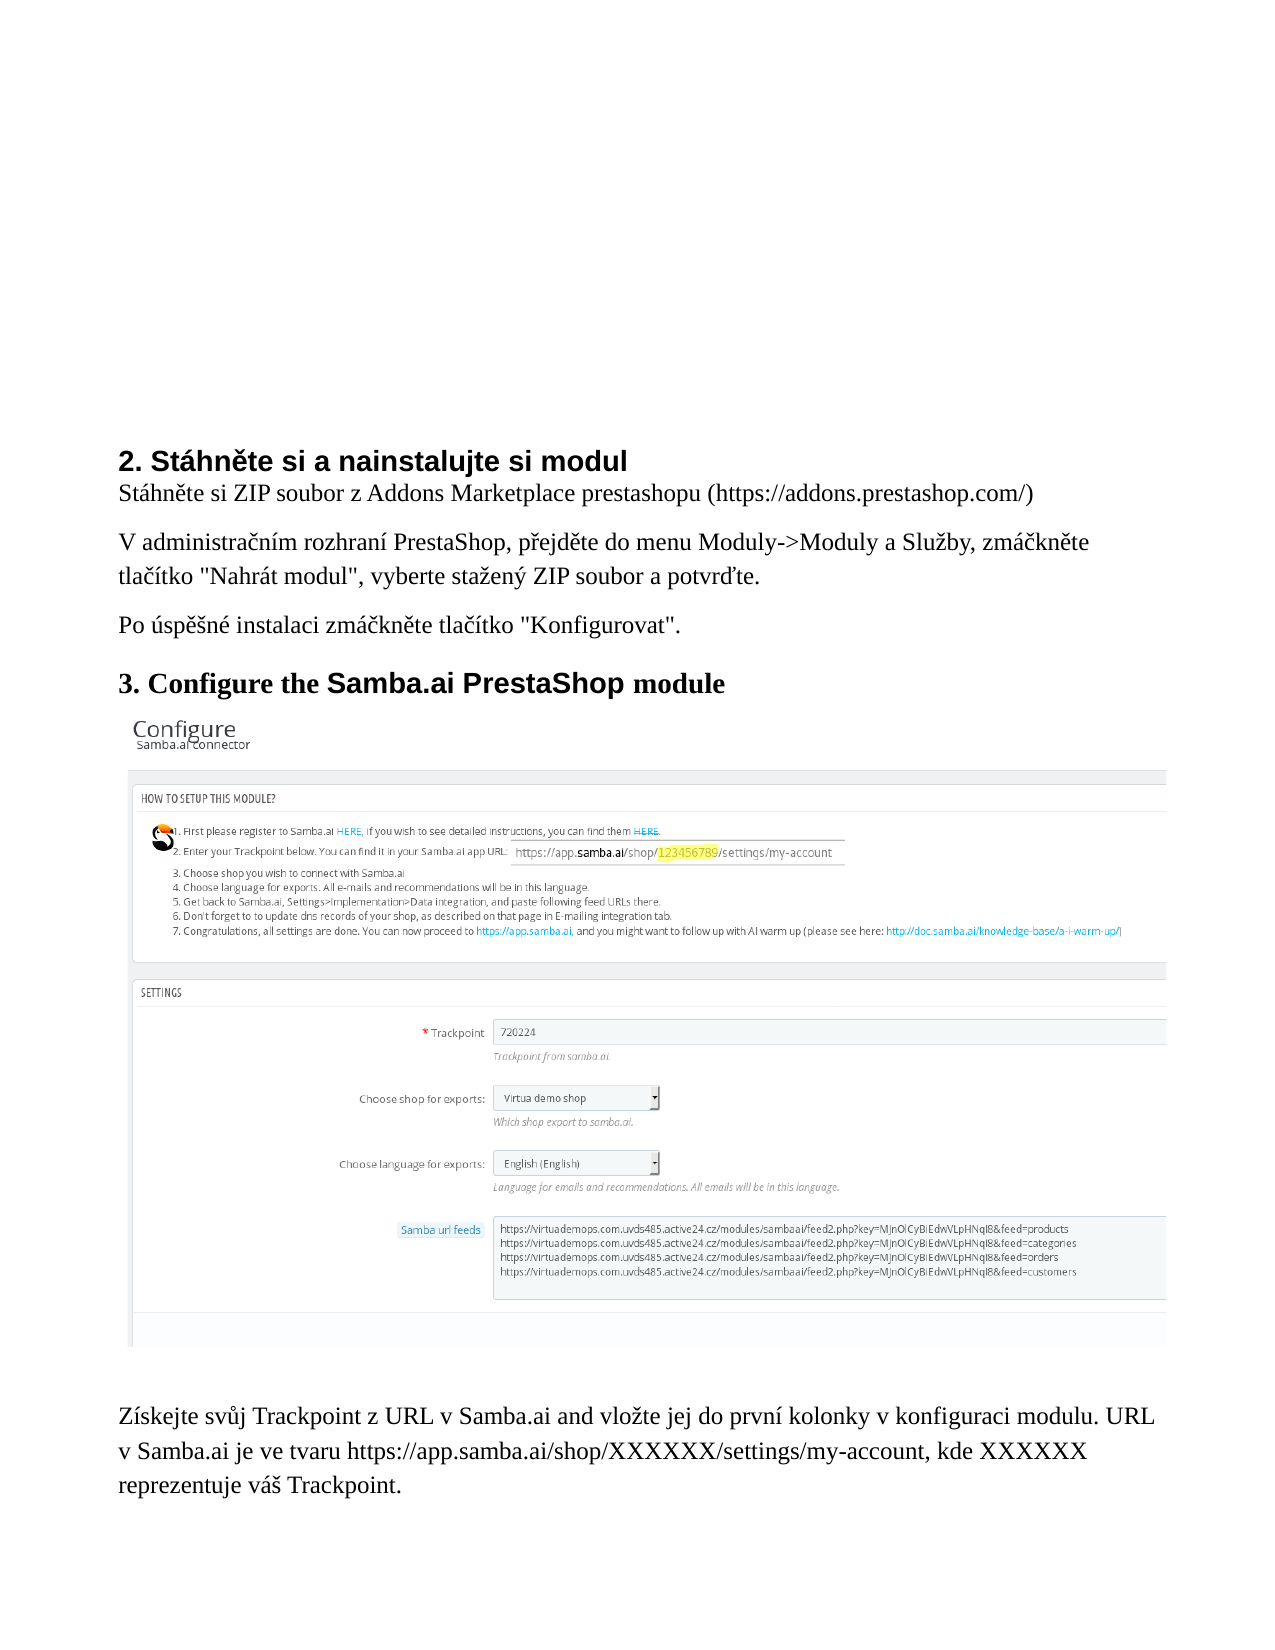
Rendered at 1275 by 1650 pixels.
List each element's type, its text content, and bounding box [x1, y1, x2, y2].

text Získejte svůj Trackpoint z URL v Samba.ai and vložte jej do první kolonky v konfiguraci modulu. URL v Samba.ai je ve tvaru https://app.samba.ai/shop/XXXXXX/settings/my-account, kde XXXXXX reprezentuje váš Trackpoint. [118, 1401, 1157, 1499]
text V administračním rozhraní PrestaShop, přejděte do menu Moduly->Moduly a Služby, zmáčkněte tlačítko "Nahrát modul", vyberte stažený ZIP soubor a potvrďte. [118, 527, 1157, 590]
text Po úspěšné instalaci zmáčkněte tlačítko "Konfigurovat". [118, 611, 1157, 639]
subtitle 3. Configure the Samba.ai PrestaShop module [118, 666, 1157, 699]
picture [127, 716, 1167, 1347]
subtitle 2. Stáhněte si a nainstalujte si modul [118, 444, 1157, 478]
text Stáhněte si ZIP soubor z Addons Marketplace prestashopu (https://addons.prestashop.com/) [118, 478, 1157, 507]
